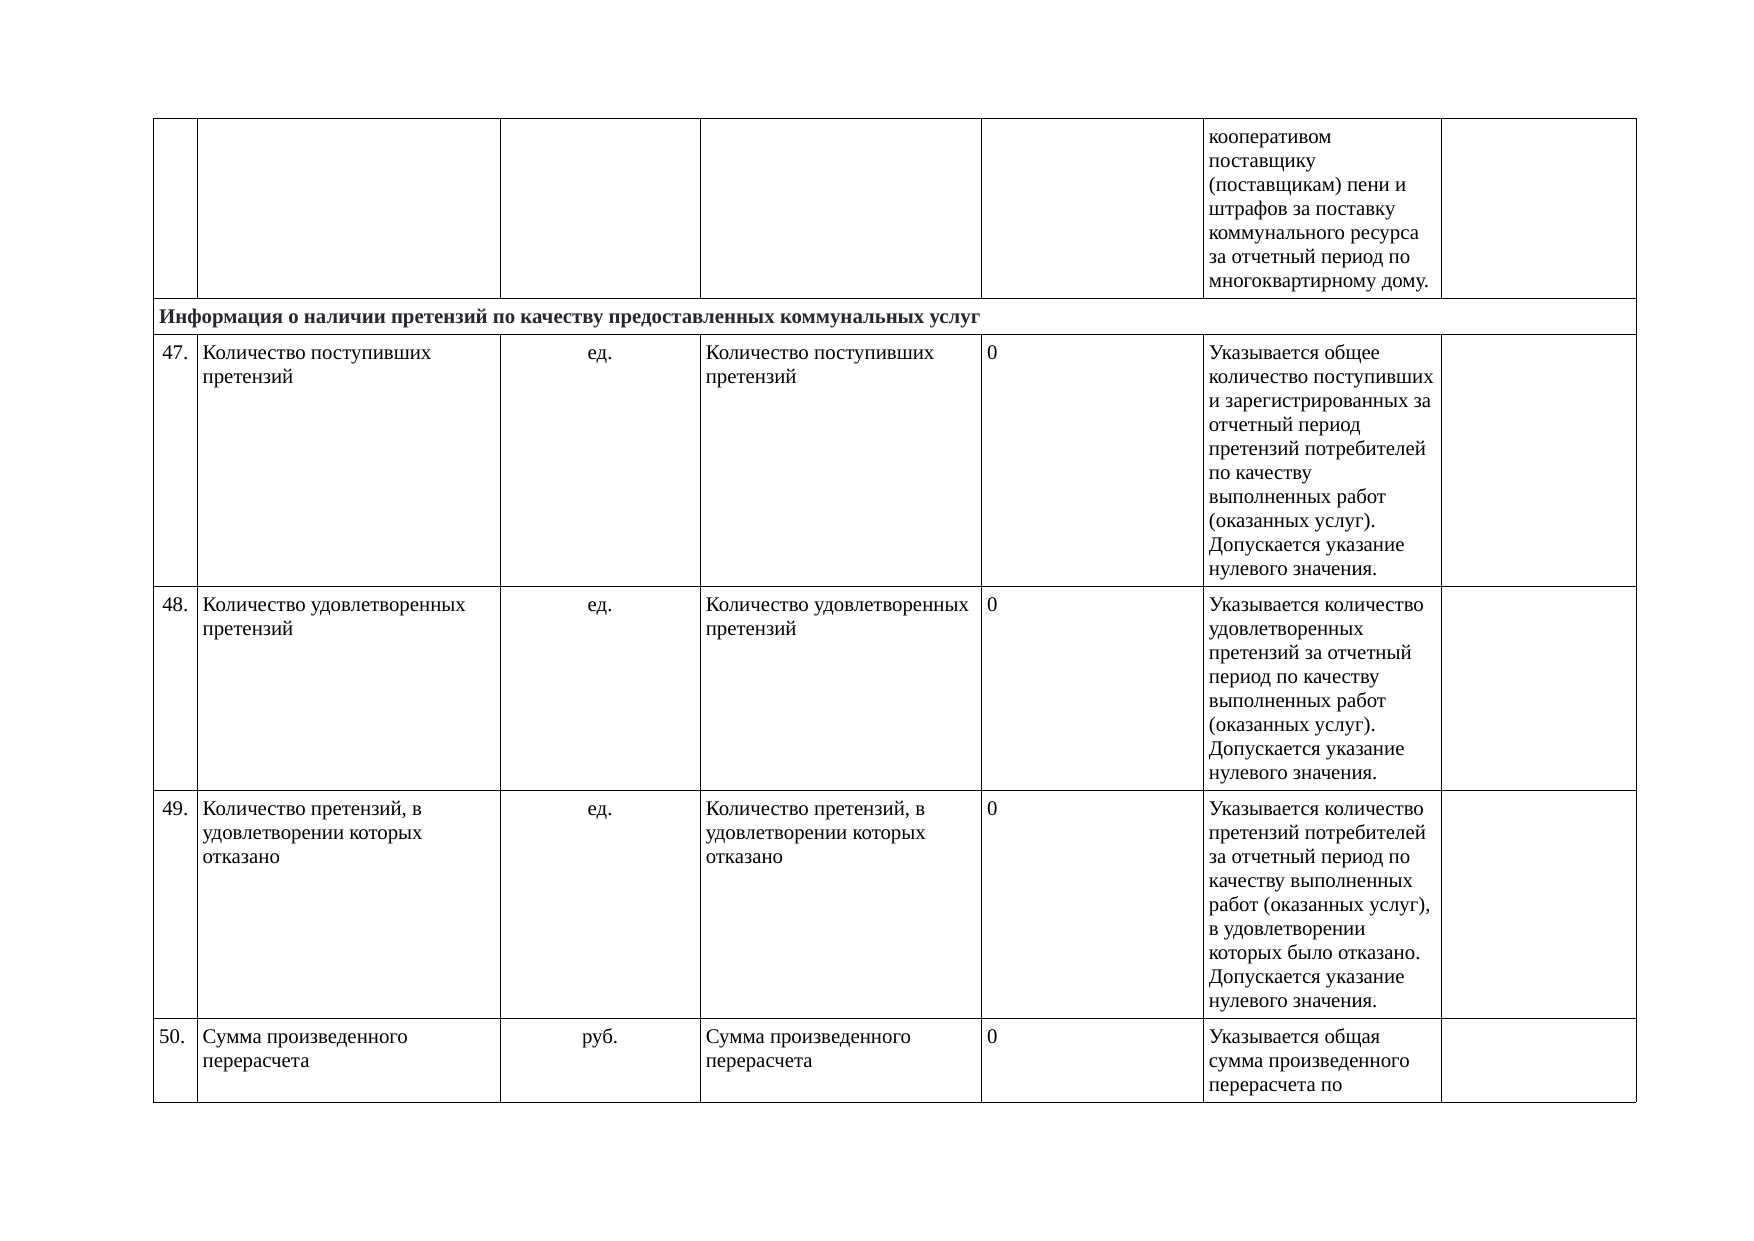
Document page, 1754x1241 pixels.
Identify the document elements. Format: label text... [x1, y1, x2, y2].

table_cell Указывается общее количество поступивших и зарегистрированных за отчетный период претензий потребителей по качеству выполненных работ (оказанных услуг). Допускается указание нулевого значения. [1204, 335, 1441, 586]
table_cell Информация о наличии претензий по качеству предоставленных коммунальных услуг [154, 299, 1636, 334]
table_cell Количество поступивших претензий [198, 335, 500, 586]
table_cell 0 [982, 1019, 1203, 1102]
table_cell [198, 119, 500, 298]
table_cell ед. [501, 587, 700, 790]
table_cell Указывается общая сумма произведенного перерасчета по [1204, 1019, 1441, 1102]
table_cell 0 [982, 335, 1203, 586]
table_cell Количество удовлетворенных претензий [701, 587, 981, 790]
table_cell 49. [154, 791, 197, 1018]
table_cell Сумма произведенного перерасчета [198, 1019, 500, 1102]
table_cell Количество претензий, в удовлетворении которых отказано [701, 791, 981, 1018]
table_cell [1442, 335, 1636, 586]
table_cell 0 [982, 587, 1203, 790]
table_cell [1442, 1019, 1636, 1102]
table_cell [701, 119, 981, 298]
table_cell руб. [501, 1019, 700, 1102]
table_cell кооперативом поставщику (поставщикам) пени и штрафов за поставку коммунального ресурса за отчетный период по многоквартирному дому. [1204, 119, 1441, 298]
table_cell [982, 119, 1203, 298]
table_cell ед. [501, 335, 700, 586]
table_cell Указывается количество претензий потребителей за отчетный период по качеству выполненных работ (оказанных услуг), в удовлетворении которых было отказано. Допускается указание нулевого значения. [1204, 791, 1441, 1018]
table_cell Сумма произведенного перерасчета [701, 1019, 981, 1102]
table_cell [154, 119, 197, 298]
table_cell 47. [154, 335, 197, 586]
table_cell [501, 119, 700, 298]
table_cell [1442, 587, 1636, 790]
table_cell Количество претензий, в удовлетворении которых отказано [198, 791, 500, 1018]
table_cell 48. [154, 587, 197, 790]
table_cell 0 [982, 791, 1203, 1018]
table_cell Количество поступивших претензий [701, 335, 981, 586]
table_cell Указывается количество удовлетворенных претензий за отчетный период по качеству выполненных работ (оказанных услуг). Допускается указание нулевого значения. [1204, 587, 1441, 790]
table_cell [1442, 119, 1636, 298]
table_cell [1442, 791, 1636, 1018]
table_cell ед. [501, 791, 700, 1018]
table_cell 50. [154, 1019, 197, 1102]
table_cell Количество удовлетворенных претензий [198, 587, 500, 790]
